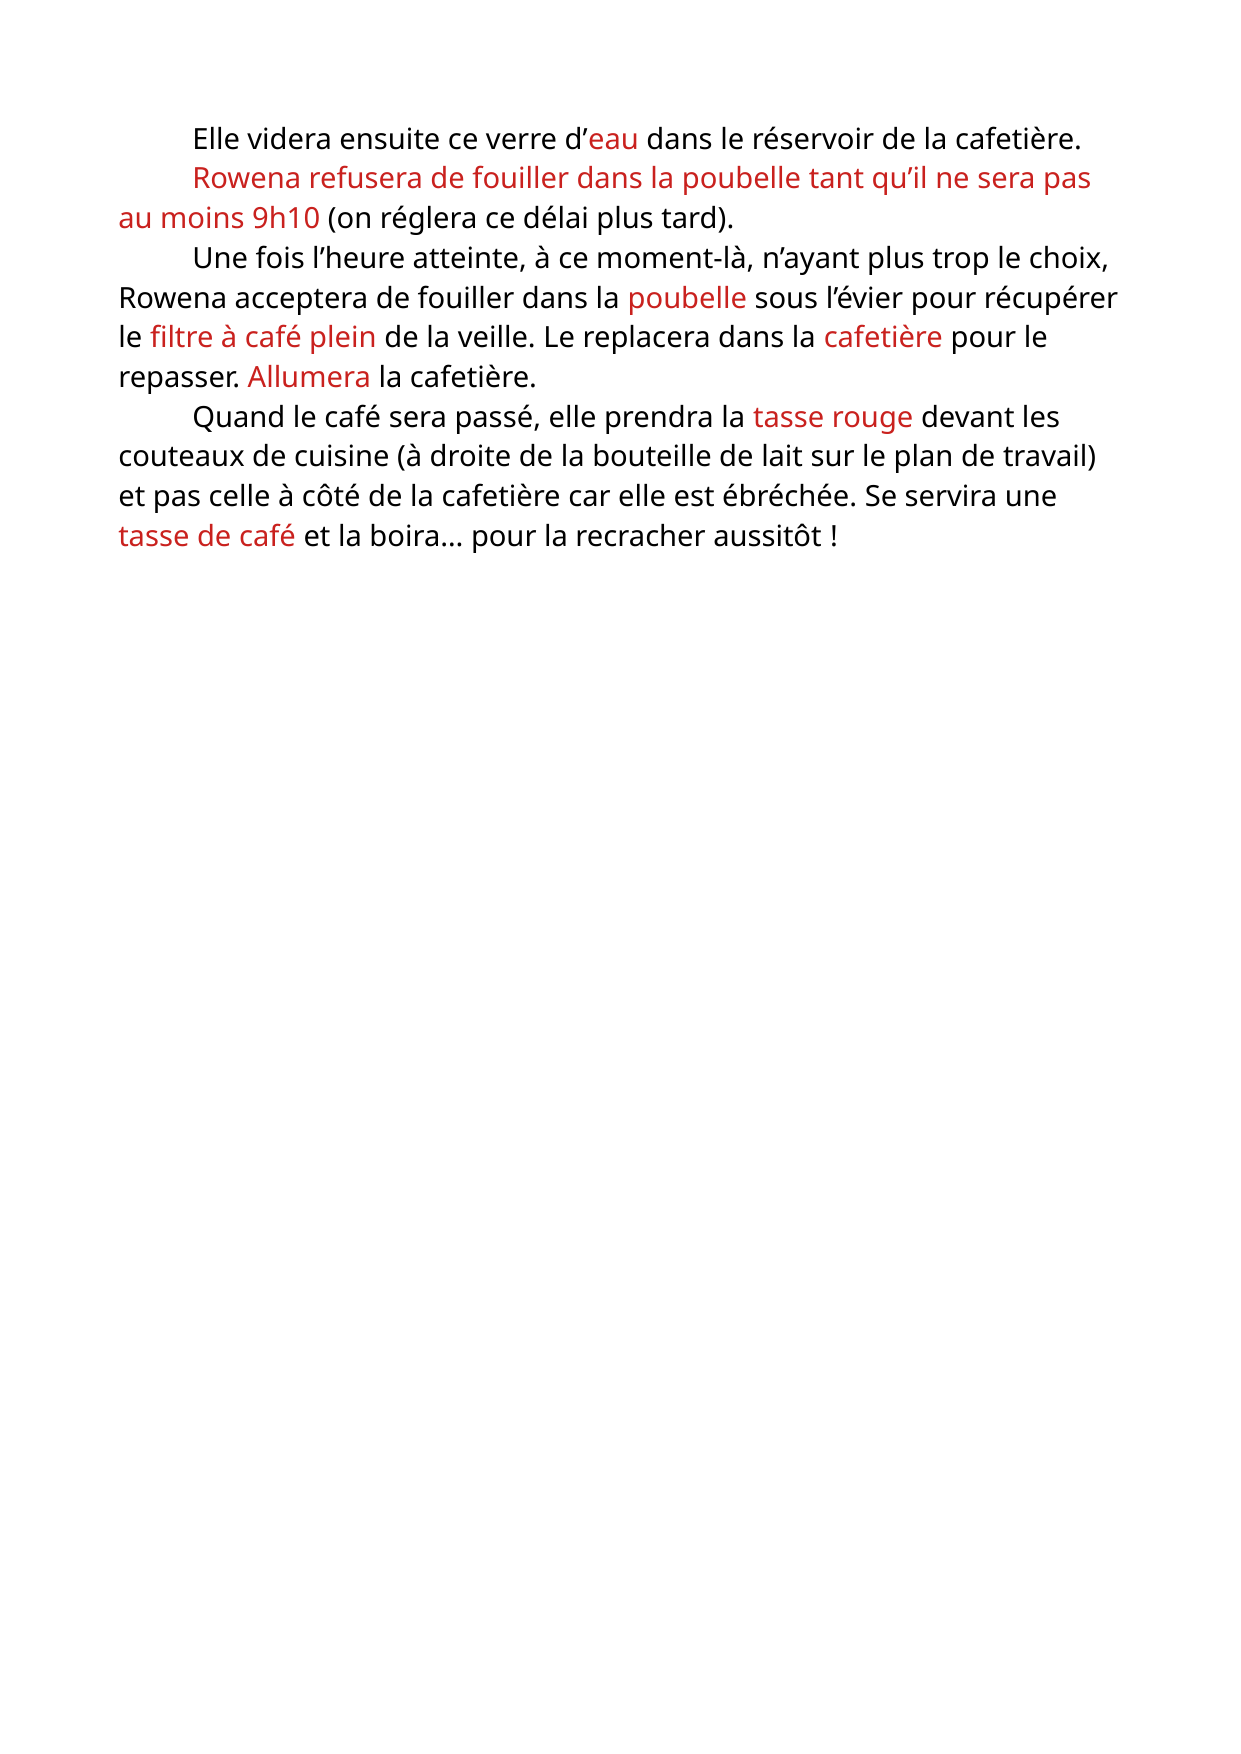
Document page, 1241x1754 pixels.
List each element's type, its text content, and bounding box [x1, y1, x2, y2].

text Rowena refusera de fouiller dans la poubelle tant qu’il ne sera pas au moins 9h10 (on réglera ce délai plus tard). [118, 158, 1122, 237]
text Une fois l’heure atteinte, à ce moment-là, n’ayant plus trop le choix, Rowena acceptera de fouiller dans la poubelle sous l’évier pour récupérer le filtre à café plein de la veille. Le replacera dans la cafetière pour le repasser. Allumera la cafetière. [118, 237, 1122, 396]
text Quand le café sera passé, elle prendra la tasse rouge devant les couteaux de cuisine (à droite de la bouteille de lait sur le plan de travail) et pas celle à côté de la cafetière car elle est ébréchée. Se servira une tasse de café et la boira… pour la recracher aussitôt ! [118, 396, 1122, 555]
text Elle videra ensuite ce verre d’eau dans le réservoir de la cafetière. [118, 118, 1122, 158]
